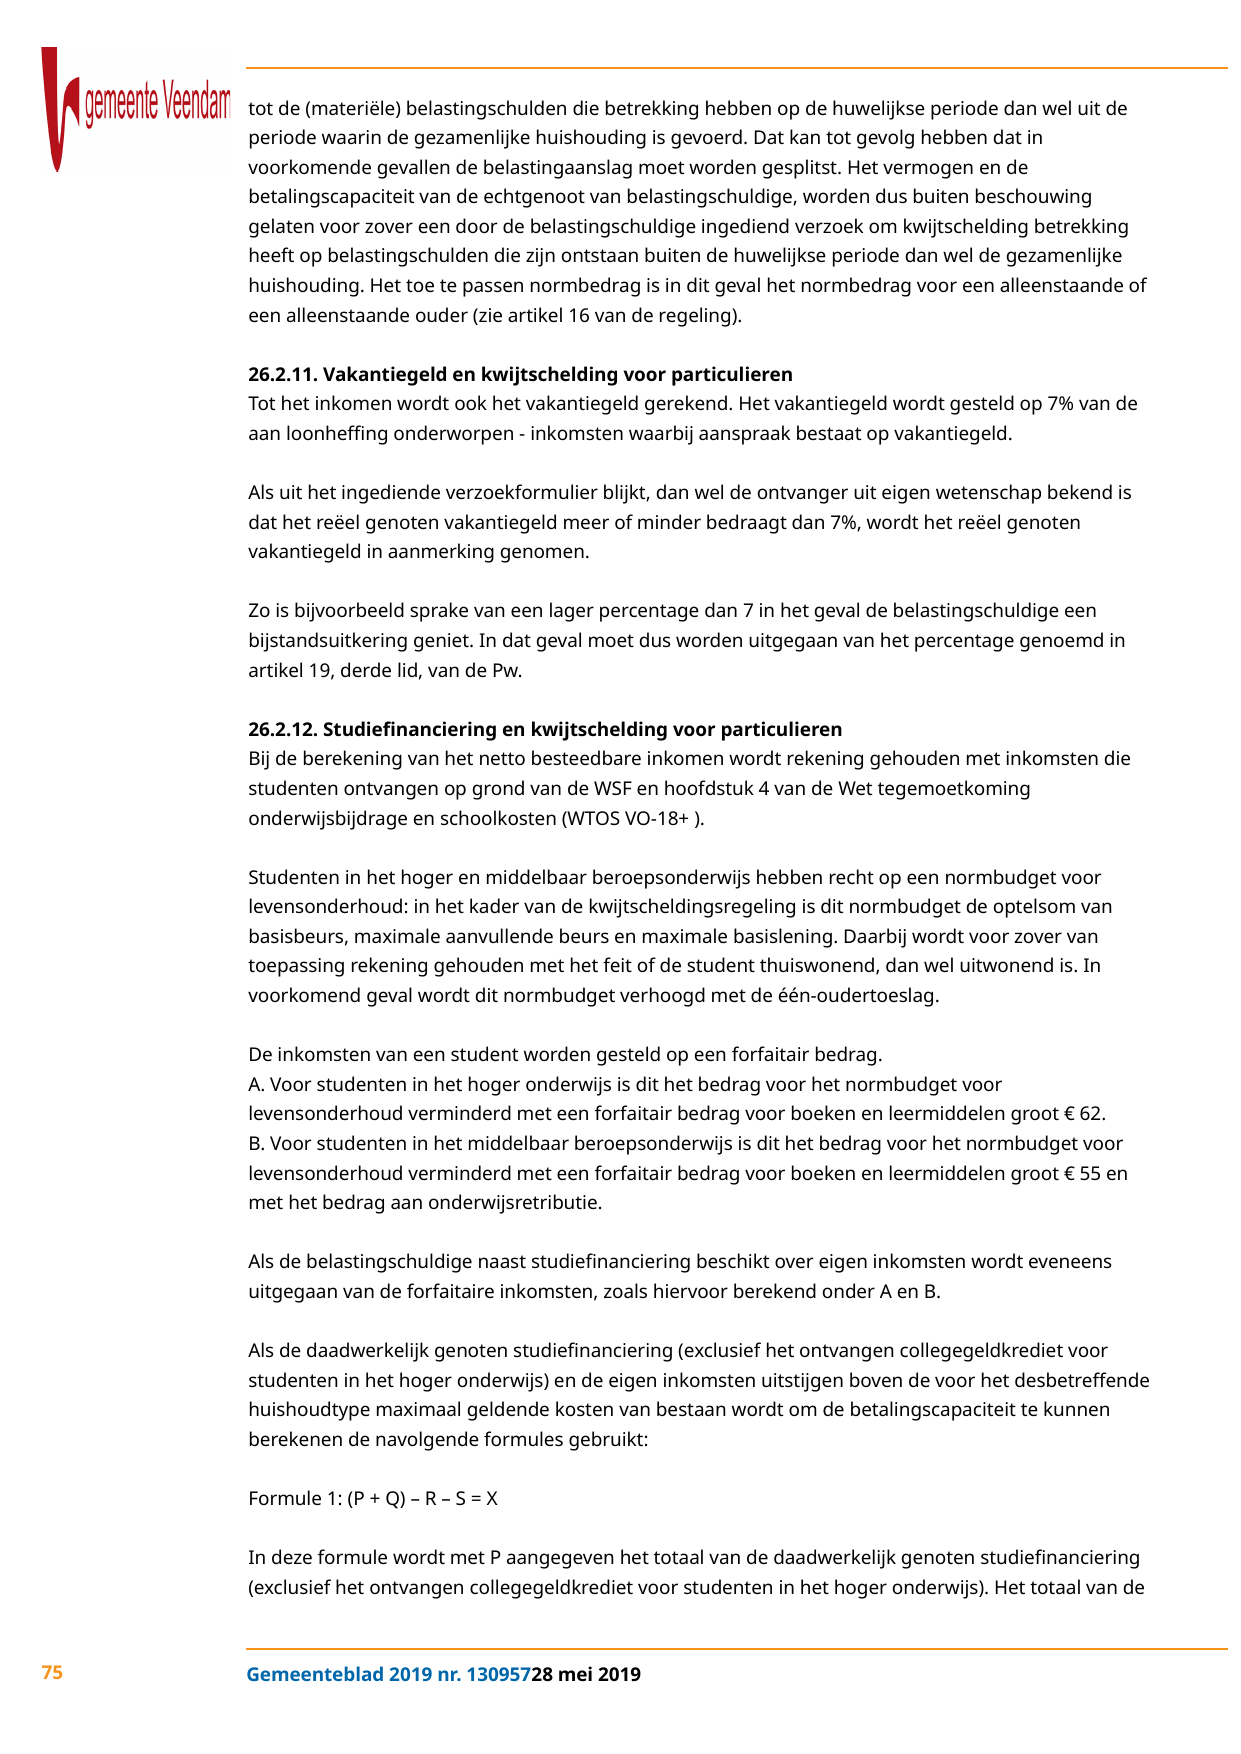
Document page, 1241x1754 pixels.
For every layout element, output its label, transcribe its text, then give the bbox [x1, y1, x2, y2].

text Bij de berekening van het netto besteedbare inkomen wordt rekening gehouden met inkomsten die studenten ontvangen op grond van de WSF en hoofdstuk 4 van de Wet tegemoetkoming onderwijsbijdrage en schoolkosten (WTOS VO-18+ ). [248, 746, 1152, 831]
picture [41, 47, 231, 172]
text In deze formule wordt met P aangegeven het totaal van de daadwerkelijk genoten studiefinanciering (exclusief het ontvangen collegegeldkrediet voor studenten in het hoger onderwijs). Het totaal van de [248, 1544, 1152, 1600]
text Als de daadwerkelijk genoten studiefinanciering (exclusief het ontvangen collegegeldkrediet voor studenten in het hoger onderwijs) en de eigen inkomsten uitstijgen boven de voor het desbetreffende huishoudtype maximaal geldende kosten van bestaan wordt om de betalingscapaciteit te kunnen berekenen de navolgende formules gebruikt: [248, 1337, 1152, 1452]
text Zo is bijvoorbeeld sprake van een lager percentage dan 7 in het geval de belastingschuldige een bijstandsuitkering geniet. In dat geval moet dus worden uitgegaan van het percentage genoemd in artikel 19, derde lid, van de Pw. [248, 598, 1152, 683]
text Studenten in het hoger en middelbaar beroepsonderwijs hebben recht op een normbudget voor levensonderhoud: in het kader van de kwijtscheldingsregeling is dit normbudget de optelsom van basisbeurs, maximale aanvullende beurs en maximale basislening. Daarbij wordt voor zover van toepassing rekening gehouden met het feit of de student thuiswonend, dan wel uitwonend is. In voorkomend geval wordt dit normbudget verhoogd met de één-oudertoeslag. [248, 864, 1152, 1008]
text Als de belastingschuldige naast studiefinanciering beschikt over eigen inkomsten wordt eveneens uitgegaan van de forfaitaire inkomsten, zoals hiervoor berekend onder A en B. [248, 1248, 1152, 1304]
text Tot het inkomen wordt ook het vakantiegeld gerekend. Het vakantiegeld wordt gesteld op 7% van de aan loonheffing onderworpen - inkomsten waarbij aanspraak bestaat op vakantiegeld. [248, 391, 1152, 446]
text Als uit het ingediende verzoekformulier blijkt, dan wel de ontvanger uit eigen wetenschap bekend is dat het reëel genoten vakantiegeld meer of minder bedraagt dan 7%, wordt het reëel genoten vakantiegeld in aanmerking genomen. [248, 479, 1152, 564]
text tot de (materiële) belastingschulden die betrekking hebben op de huwelijkse periode dan wel uit de periode waarin de gezamenlijke huishouding is gevoerd. Dat kan tot gevolg hebben dat in voorkomende gevallen de belastingaanslag moet worden gesplitst. Het vermogen en de betalingscapaciteit van de echtgenoot van belastingschuldige, worden dus buiten beschouwing gelaten voor zover een door de belastingschuldige ingediend verzoek om kwijtschelding betrekking heeft op belastingschulden die zijn ontstaan buiten de huwelijkse periode dan wel de gezamenlijke huishouding. Het toe te passen normbedrag is in dit geval het normbedrag voor een alleenstaande of een alleenstaande ouder (zie artikel 16 van de regeling). [248, 95, 1152, 328]
text A. Voor studenten in het hoger onderwijs is dit het bedrag voor het normbudget voor levensonderhoud verminderd met een forfaitair bedrag voor boeken en leermiddelen groot € 62. [248, 1071, 1152, 1126]
text Formule 1: (P + Q) – R – S = X [248, 1485, 1152, 1511]
text B. Voor studenten in het middelbaar beroepsonderwijs is dit het bedrag voor het normbudget voor levensonderhoud verminderd met een forfaitair bedrag voor boeken en leermiddelen groot € 55 en met het bedrag aan onderwijsretributie. [248, 1130, 1152, 1215]
text 26.2.12. Studiefinanciering en kwijtschelding voor particulieren [248, 716, 1152, 742]
text De inkomsten van een student worden gesteld op een forfaitair bedrag. [248, 1041, 1152, 1067]
text 26.2.11. Vakantiegeld en kwijtschelding voor particulieren [248, 361, 1152, 387]
